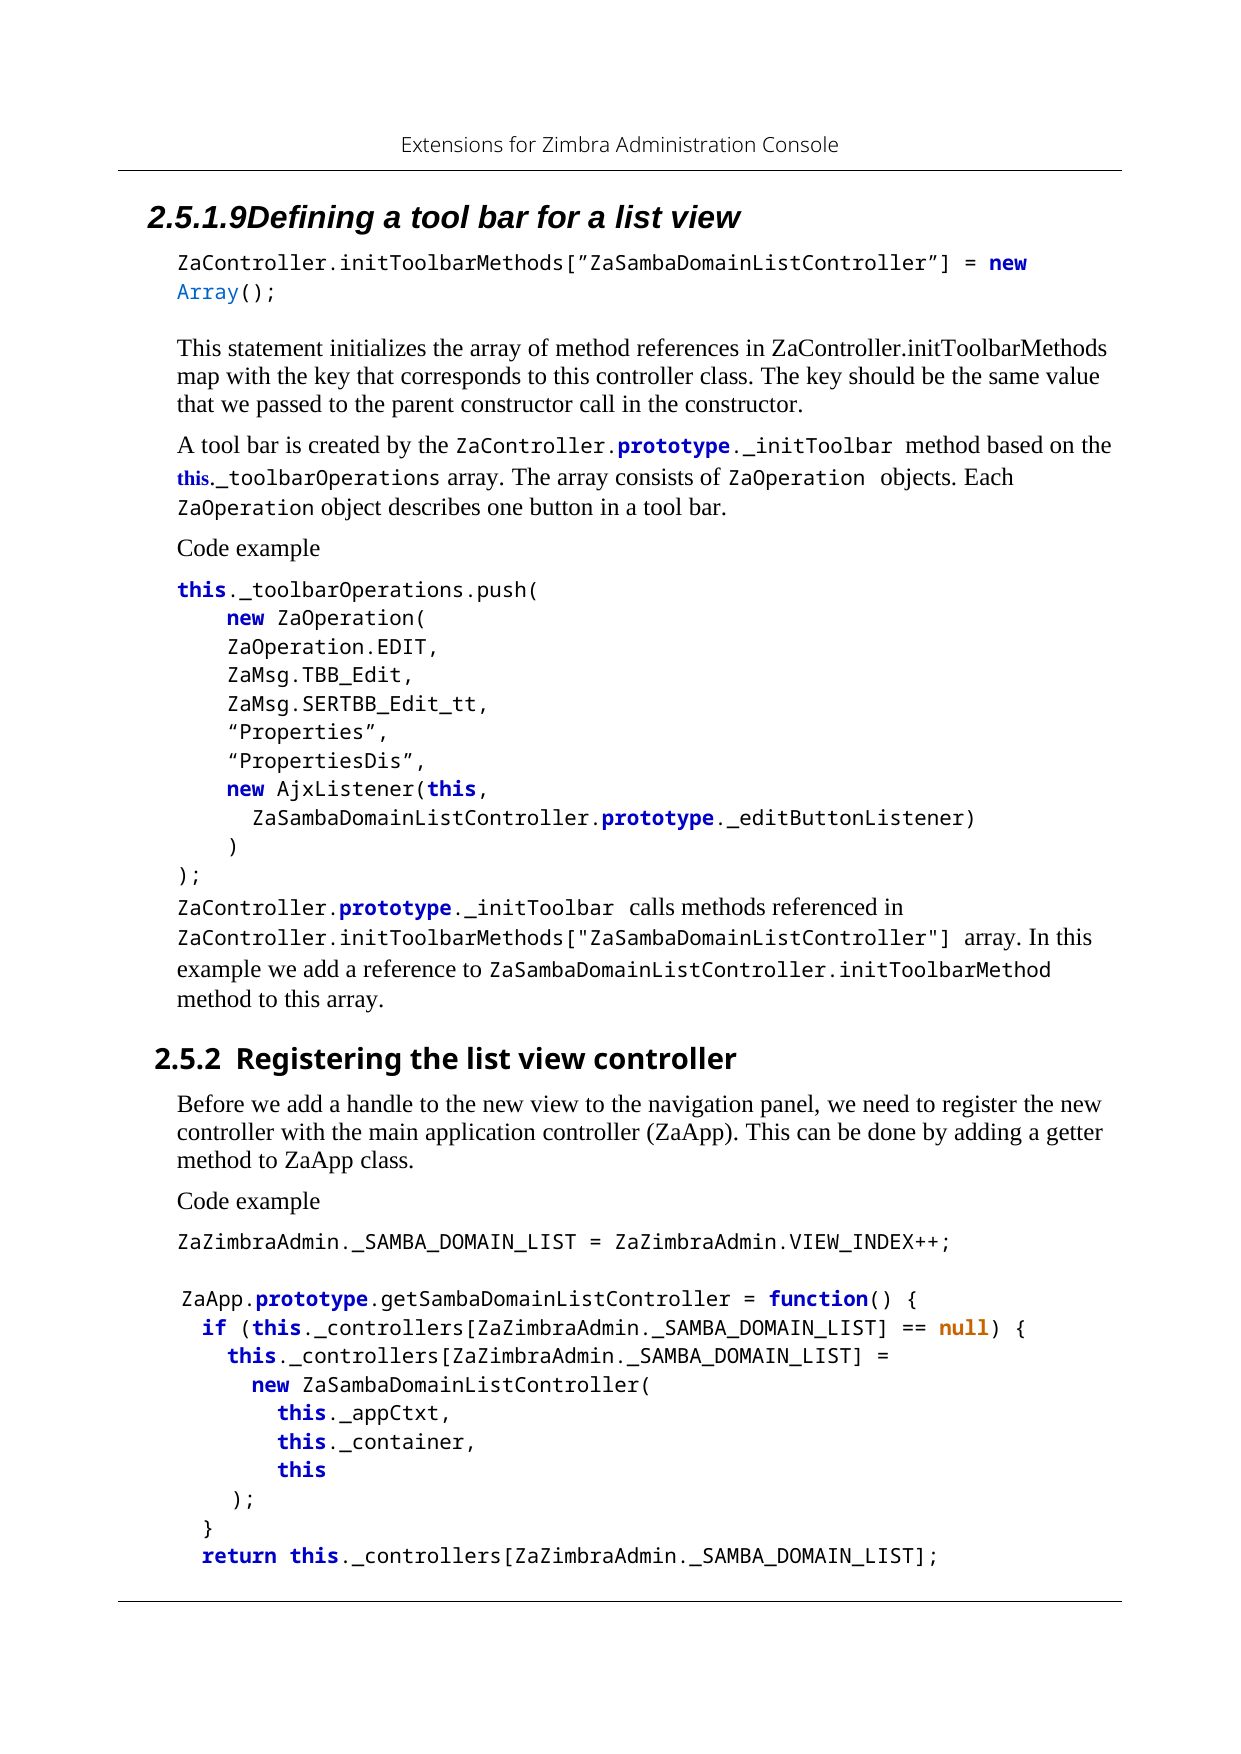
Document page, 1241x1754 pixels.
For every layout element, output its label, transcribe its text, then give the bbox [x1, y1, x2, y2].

text Before we add a handle to the new view to the navigation panel, we need to register the new controller with the main application controller (ZaApp). This can be done by adding a getter method to ZaApp class. [177, 1090, 1122, 1174]
text ZaMsg.TBB_Edit, [177, 660, 1122, 689]
text new ZaSambaDomainListController( [177, 1370, 1122, 1398]
text ZaOperation.EDIT, [177, 632, 1122, 660]
text new AjxListener(this, [177, 774, 1122, 803]
text ZaApp.prototype.getSambaDomainListController = function() { [118, 1284, 1122, 1313]
text ); [177, 860, 1122, 888]
text this._container, [177, 1427, 1122, 1455]
subtitle Defining a tool bar for a list view [148, 200, 1122, 236]
text } [177, 1512, 1122, 1541]
text ); [118, 1484, 1122, 1512]
text return this._controllers[ZaZimbraAdmin._SAMBA_DOMAIN_LIST]; [177, 1541, 1122, 1569]
text this._toolbarOperations.push( [177, 574, 1122, 603]
text ZaController.initToolbarMethods[”ZaSambaDomainListController”] = new Array(); [177, 248, 1122, 305]
text if (this._controllers[ZaZimbraAdmin._SAMBA_DOMAIN_LIST] == null) { [177, 1313, 1122, 1341]
text ZaMsg.SERTBB_Edit_tt, [177, 689, 1122, 717]
text Code example [177, 534, 1122, 562]
text this._controllers[ZaZimbraAdmin._SAMBA_DOMAIN_LIST] = [177, 1341, 1122, 1370]
text ) [177, 831, 1122, 860]
text “Properties”, [177, 717, 1122, 746]
subtitle Registering the list view controller [154, 1038, 1122, 1077]
text Code example [177, 1187, 1122, 1214]
text ZaZimbraAdmin._SAMBA_DOMAIN_LIST = ZaZimbraAdmin.VIEW_INDEX++; [177, 1227, 1122, 1256]
text ZaSambaDomainListController.prototype._editButtonListener) [177, 803, 1122, 831]
text ZaController.prototype._initToolbar calls methods referenced in ZaController.initToolbarMethods["ZaSambaDomainListController"] array. In this example we add a reference to ZaSambaDomainListController.initToolbarMethod method to this array. [177, 888, 1122, 1013]
text “PropertiesDis”, [177, 746, 1122, 774]
text new ZaOperation( [177, 603, 1122, 632]
text this [177, 1455, 1122, 1484]
text This statement initializes the array of method references in ZaController.initToolbarMethods map with the key that corresponds to this controller class. The key should be the same value that we passed to the parent constructor call in the constructor. [177, 334, 1122, 418]
text this._appCtxt, [177, 1398, 1122, 1427]
text A tool bar is created by the ZaController.prototype._initToolbar method based on the this._toolbarOperations array. The array consists of ZaOperation objects. Each ZaOperation object describes one button in a tool bar. [177, 431, 1122, 522]
